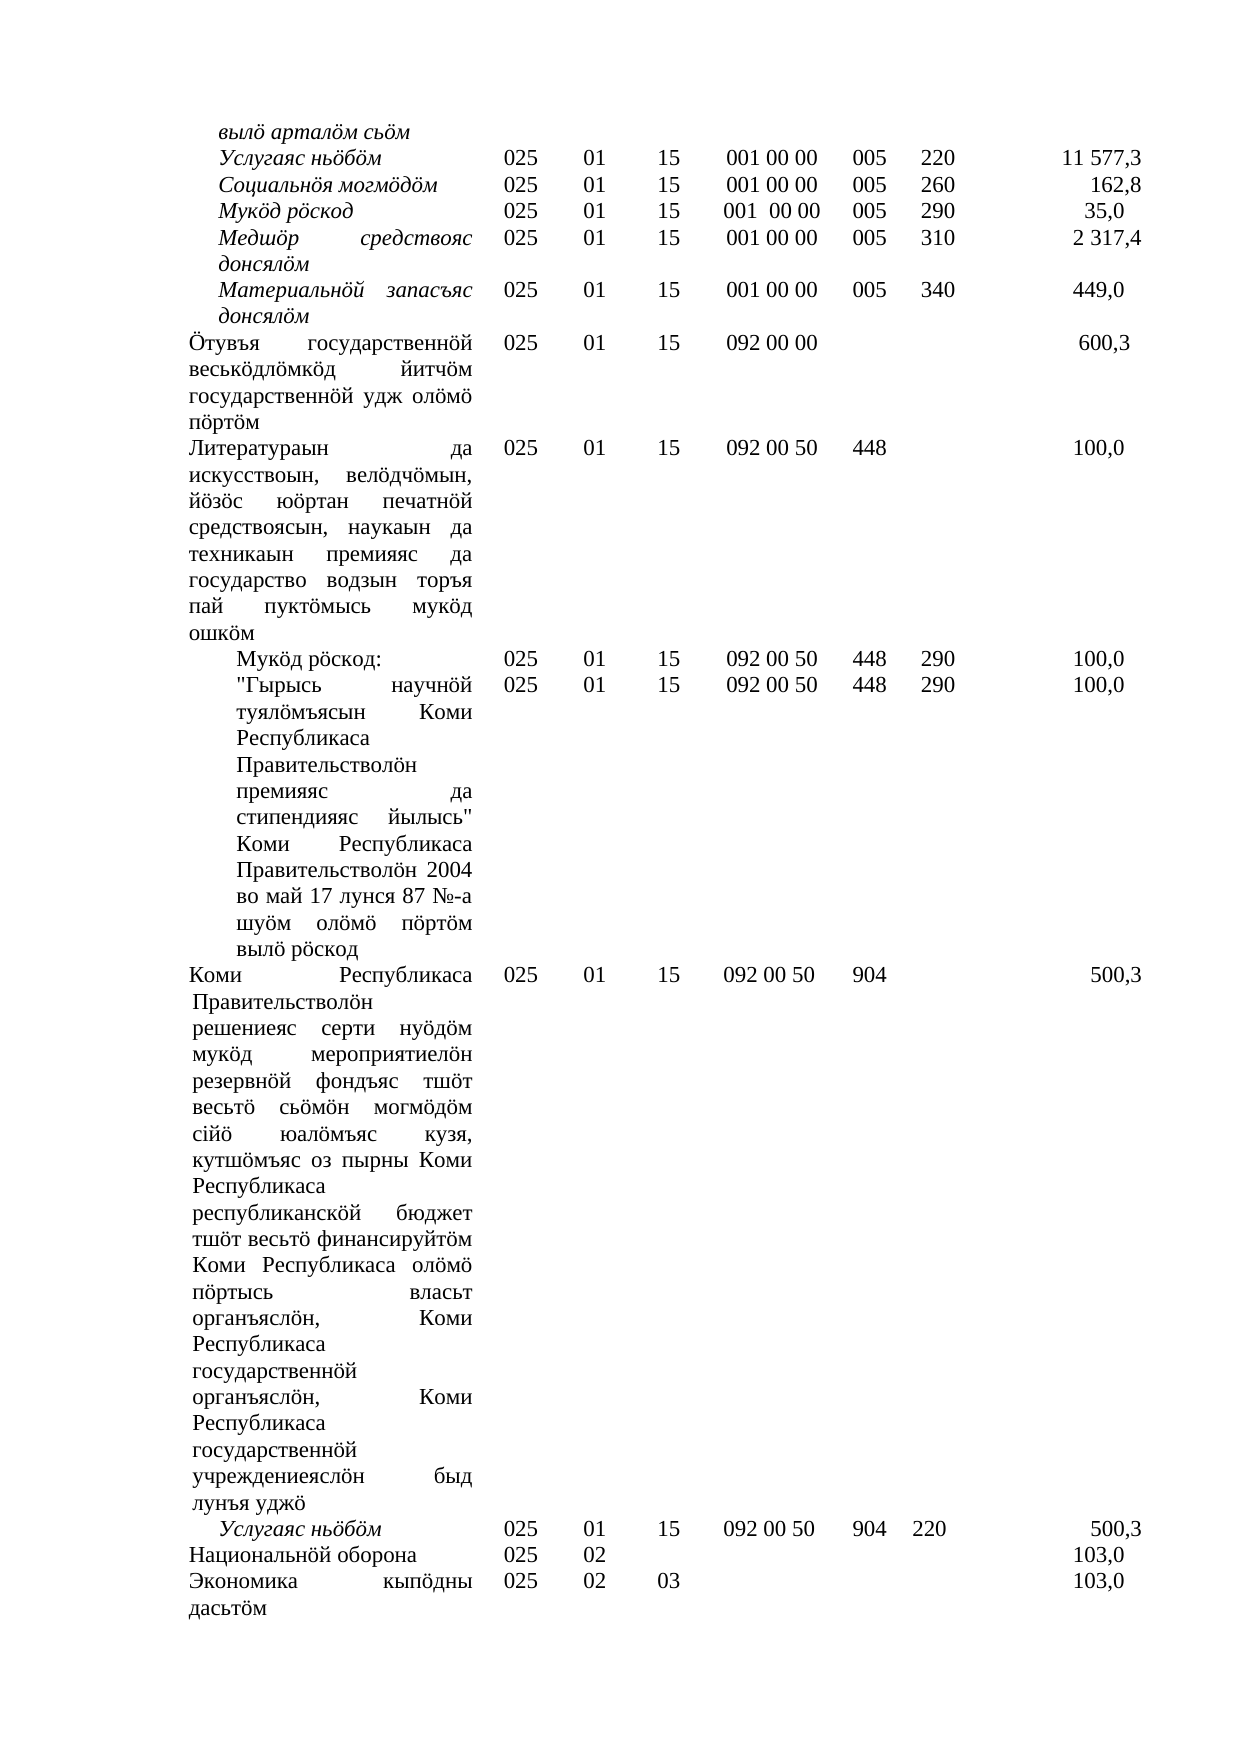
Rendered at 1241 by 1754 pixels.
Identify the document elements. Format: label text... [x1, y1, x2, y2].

table_cell 01 [558, 434, 631, 645]
table_cell [838, 118, 901, 144]
table_cell 100,0 [975, 645, 1153, 672]
table_cell [838, 1541, 901, 1568]
table_cell [901, 1568, 974, 1620]
table_cell 005 [838, 171, 901, 197]
table_cell [705, 1541, 838, 1568]
table_cell [631, 118, 705, 144]
table_cell 15 [631, 224, 705, 276]
table_cell Услугаяс ньöбöм [177, 145, 484, 171]
table_cell 15 [631, 434, 705, 645]
table_cell Экономика кыпöдны дасьтöм [177, 1568, 484, 1620]
table_cell 025 [484, 1568, 558, 1620]
table_cell Мукöд рöскод [177, 197, 484, 223]
table_cell 001 00 00 [705, 145, 838, 171]
table_cell 01 [558, 961, 631, 1515]
table_cell 025 [484, 197, 558, 223]
table_cell 100,0 [975, 672, 1153, 961]
table_cell 15 [631, 961, 705, 1515]
table_cell 904 [838, 961, 901, 1515]
table_cell Услугаяс ньöбöм [177, 1515, 484, 1541]
table_cell 220 [901, 1515, 974, 1541]
table_cell 103,0 [975, 1541, 1153, 1568]
table_cell 11 577,3 [975, 145, 1153, 171]
table_cell 092 00 50 [705, 672, 838, 961]
table_cell 340 [901, 276, 974, 329]
table_cell 15 [631, 1515, 705, 1541]
table_cell [901, 118, 974, 144]
table_cell [705, 1568, 838, 1620]
table_cell 092 00 50 [705, 645, 838, 672]
table_cell Материальнöй запасъяс донсялöм [177, 276, 484, 329]
table_cell [975, 118, 1153, 144]
table_cell 01 [558, 171, 631, 197]
table_cell 025 [484, 145, 558, 171]
table_cell 001 00 00 [705, 171, 838, 197]
table_cell 448 [838, 645, 901, 672]
table_cell 01 [558, 672, 631, 961]
table_cell 15 [631, 645, 705, 672]
table_cell 100,0 [975, 434, 1153, 645]
table_cell 01 [558, 224, 631, 276]
table_cell 025 [484, 171, 558, 197]
table_cell 001 00 00 [705, 276, 838, 329]
table_cell 35,0 [975, 197, 1153, 223]
table_cell вылö арталöм сьöм [177, 118, 484, 144]
table_cell [838, 1568, 901, 1620]
table_cell 290 [901, 197, 974, 223]
table_cell 2 317,4 [975, 224, 1153, 276]
table_cell 01 [558, 645, 631, 672]
table_cell 005 [838, 224, 901, 276]
table_cell 290 [901, 672, 974, 961]
table_cell 02 [558, 1568, 631, 1620]
table_cell [631, 1541, 705, 1568]
table_cell Коми Республикаса Правительстволöн решениеяс серти нуöдöм мукöд мероприятиелöн резервнöй фондъяс тшöт весьтö сьöмöн могмöдöм сiйö юалöмъяс кузя, кутшöмъяс оз пырны Коми Республикаса республиканскöй бюджет тшöт весьтö финансируйтöм Коми Республикаса олöмö пöртысь власьт органъяслöн, Коми Республикаса государственнöй органъяслöн, Коми Республикаса государственнöй учреждениеяслöн быд лунъя уджö [177, 961, 484, 1515]
table_cell Литератураын да искусствоын, велöдчöмын, йöзöс юöртан печатнöй средствоясын, наукаын да техникаын премияяс да государство водзын торъя пай пуктöмысь мукöд ошкöм [177, 434, 484, 645]
table_cell 025 [484, 672, 558, 961]
table_cell 15 [631, 672, 705, 961]
table_cell [838, 329, 901, 434]
table_cell 220 [901, 145, 974, 171]
table_cell 092 00 00 [705, 329, 838, 434]
table_cell [901, 434, 974, 645]
table_cell [705, 118, 838, 144]
table_cell 001 00 00 [705, 224, 838, 276]
table_cell Öтувъя государственнöй веськöдлöмкöд йитчöм государственнöй удж олöмö пöртöм [177, 329, 484, 434]
table_cell Мукöд рöскод: [177, 645, 484, 672]
table_cell 500,3 [975, 961, 1153, 1515]
table_cell 005 [838, 145, 901, 171]
table_cell 260 [901, 171, 974, 197]
table_cell 448 [838, 434, 901, 645]
table_cell 03 [631, 1568, 705, 1620]
table_cell 15 [631, 276, 705, 329]
table_cell [901, 329, 974, 434]
table_cell 025 [484, 961, 558, 1515]
table_cell [901, 961, 974, 1515]
table_cell 600,3 [975, 329, 1153, 434]
table_cell 310 [901, 224, 974, 276]
table_cell [558, 118, 631, 144]
table_cell 290 [901, 645, 974, 672]
table_cell 449,0 [975, 276, 1153, 329]
table_cell 001 00 00 [705, 197, 838, 223]
table_cell 904 [838, 1515, 901, 1541]
table_cell 15 [631, 145, 705, 171]
table_cell 092 00 50 [705, 961, 838, 1515]
table_cell 025 [484, 1515, 558, 1541]
table_cell 092 00 50 [705, 434, 838, 645]
table_cell 15 [631, 197, 705, 223]
table_cell 005 [838, 276, 901, 329]
table_cell 448 [838, 672, 901, 961]
table_cell 025 [484, 1541, 558, 1568]
table_cell 01 [558, 197, 631, 223]
table_cell 01 [558, 276, 631, 329]
table_cell 025 [484, 329, 558, 434]
table_cell 025 [484, 276, 558, 329]
table_cell 01 [558, 145, 631, 171]
table_cell 103,0 [975, 1568, 1153, 1620]
table_cell 005 [838, 197, 901, 223]
table_cell 15 [631, 329, 705, 434]
table_cell [484, 118, 558, 144]
table_cell 01 [558, 1515, 631, 1541]
table_cell 500,3 [975, 1515, 1153, 1541]
table_cell Национальнöй оборона [177, 1541, 484, 1568]
table_cell [901, 1541, 974, 1568]
table_cell Социальнöя могмöдöм [177, 171, 484, 197]
table_cell Медшöр средствояс донсялöм [177, 224, 484, 276]
table_cell "Гырысь научнöй туялöмъясын Коми Республикаса Правительстволöн премияяс да стипендияяс йылысь" Коми Республикаса Правительстволöн 2004 во май 17 лунся 87 №-а шуöм олöмö пöртöм вылö рöскод [177, 672, 484, 961]
table_cell 025 [484, 434, 558, 645]
table_cell 025 [484, 645, 558, 672]
table_cell 162,8 [975, 171, 1153, 197]
table_cell 025 [484, 224, 558, 276]
table_cell 02 [558, 1541, 631, 1568]
table_cell 01 [558, 329, 631, 434]
table_cell 092 00 50 [705, 1515, 838, 1541]
table_cell 15 [631, 171, 705, 197]
